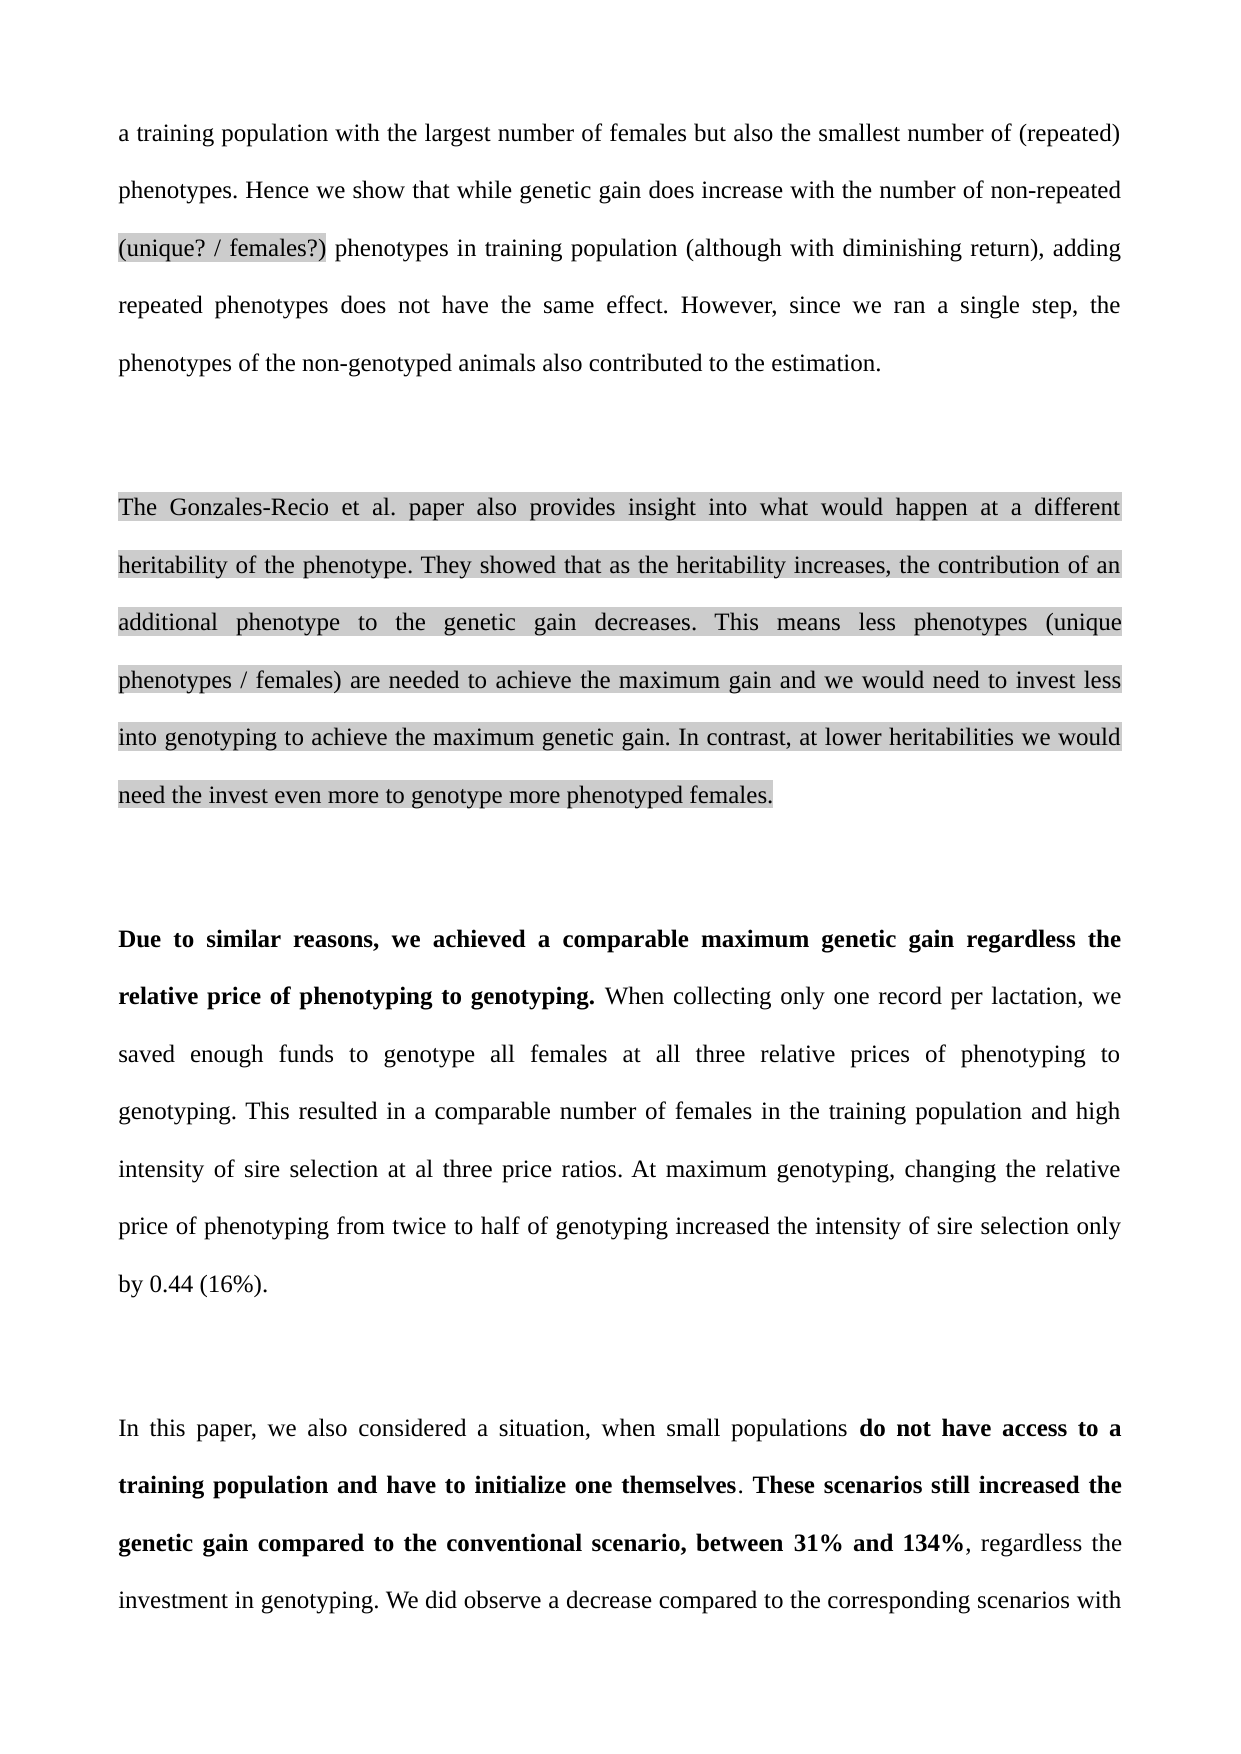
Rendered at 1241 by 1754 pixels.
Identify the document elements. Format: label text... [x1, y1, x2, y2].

text Due to similar reasons, we achieved a comparable maximum genetic gain regardless the relative price of phenotyping to genotyping. When collecting only one record per lactation, we saved enough funds to genotype all females at all three relative prices of phenotyping to genotyping. This resulted in a comparable number of females in the training population and high intensity of sire selection at al three price ratios. At maximum genotyping, changing the relative price of phenotyping from twice to half of genotyping increased the intensity of sire selection only by 0.44 (16%). [118, 924, 1122, 1298]
text In this paper, we also considered a situation, when small populations do not have access to a training population and have to initialize one themselves. These scenarios still increased the genetic gain compared to the conventional scenario, between 31% and 134%, regardless the investment in genotyping. We did observe a decrease compared to the corresponding scenarios with [118, 1413, 1122, 1614]
text a training population with the largest number of females but also the smallest number of (repeated) phenotypes. Hence we show that while genetic gain does increase with the number of non-repeated (unique? / females?) phenotypes in training population (although with diminishing return), adding repeated phenotypes does not have the same effect. However, since we ran a single step, the phenotypes of the non-genotyped animals also contributed to the estimation. [118, 118, 1122, 377]
text The Gonzales-Recio et al. paper also provides insight into what would happen at a different heritability of the phenotype. They showed that as the heritability increases, the contribution of an additional phenotype to the genetic gain decreases. This means less phenotypes (unique phenotypes / females) are needed to achieve the maximum gain and we would need to invest less into genotyping to achieve the maximum genetic gain. In contrast, at lower heritabilities we would need the invest even more to genotype more phenotyped females. [118, 492, 1122, 808]
